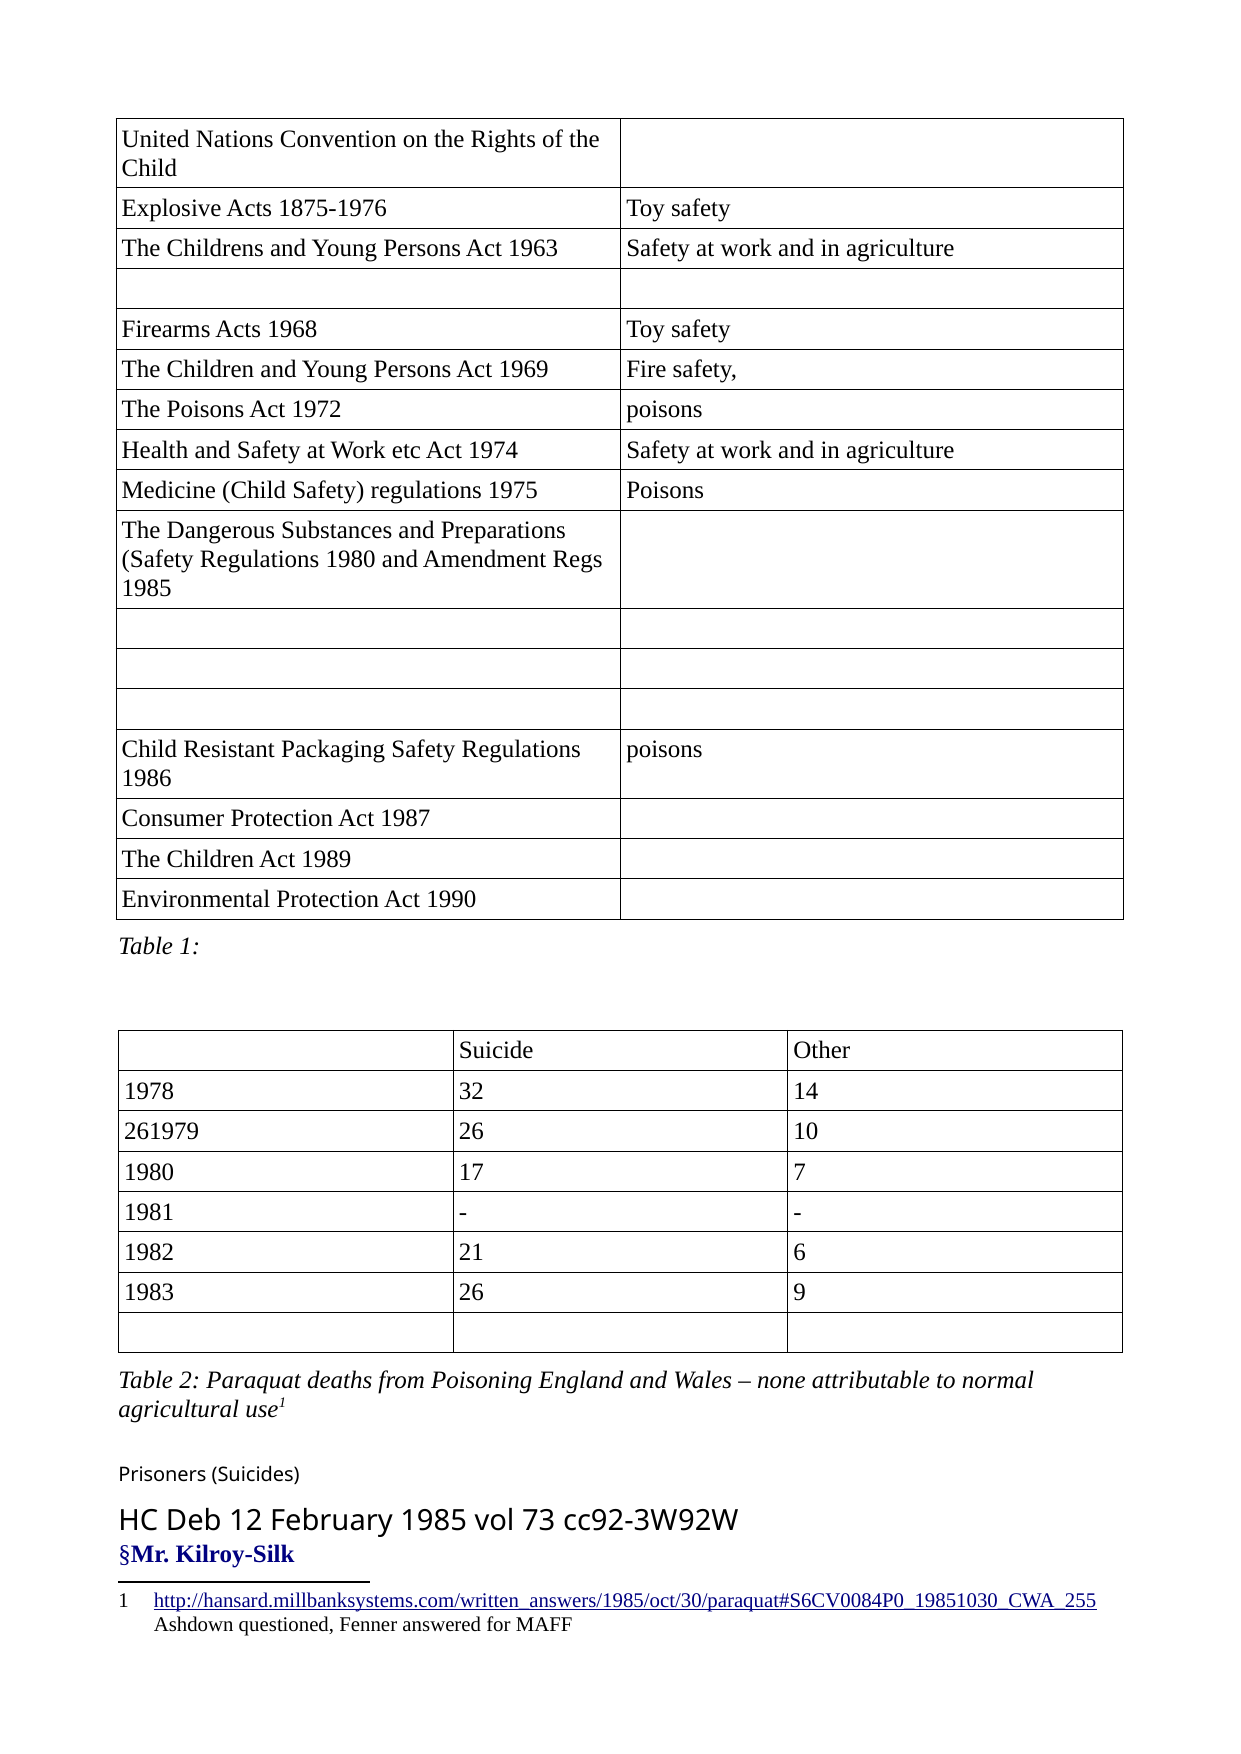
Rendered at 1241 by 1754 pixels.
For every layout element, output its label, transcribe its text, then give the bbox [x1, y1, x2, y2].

table_cell Firearms Acts 1968 [117, 309, 620, 348]
table_cell [621, 799, 1123, 838]
table_cell 1980 [119, 1152, 453, 1191]
table_cell [621, 689, 1123, 728]
table_cell [117, 689, 620, 728]
table_cell The Children Act 1989 [117, 839, 620, 878]
table_cell [621, 511, 1123, 607]
table_cell Child Resistant Packaging Safety Regulations 1986 [117, 730, 620, 797]
table_cell 21 [454, 1232, 787, 1272]
table_cell [621, 879, 1123, 918]
table_cell [119, 1313, 453, 1352]
text Table 2: Paraquat deaths from Poisoning England and Wales – none attributable to normal agricultural use [118, 1365, 1122, 1422]
text HC Deb 12 February 1985 vol 73 cc92-3W92W [118, 1499, 1122, 1539]
table_cell poisons [621, 730, 1123, 797]
table_cell Safety at work and in agriculture [621, 229, 1123, 268]
table_cell - [788, 1192, 1122, 1231]
table_header Suicide [454, 1031, 787, 1070]
table_header [119, 1031, 453, 1070]
table_cell 32 [454, 1071, 787, 1110]
table_cell [621, 839, 1123, 878]
table_cell 6 [788, 1232, 1122, 1272]
table_cell The Poisons Act 1972 [117, 390, 620, 429]
table_cell 7 [788, 1152, 1122, 1191]
table_cell 26 [454, 1273, 787, 1312]
table_cell Toy safety [621, 188, 1123, 227]
table_cell Safety at work and in agriculture [621, 430, 1123, 469]
table_cell [621, 649, 1123, 688]
table_cell poisons [621, 390, 1123, 429]
table_cell - [454, 1192, 787, 1231]
table_cell Consumer Protection Act 1987 [117, 799, 620, 838]
text Table 1: [118, 931, 1122, 960]
table_cell Health and Safety at Work etc Act 1974 [117, 430, 620, 469]
table_cell [454, 1313, 787, 1352]
table_cell 14 [788, 1071, 1122, 1110]
table_cell The Children and Young Persons Act 1969 [117, 350, 620, 389]
table_header United Nations Convention on the Rights of the Child [117, 119, 620, 187]
table_cell Medicine (Child Safety) regulations 1975 [117, 470, 620, 510]
table_cell 261979 [119, 1111, 453, 1151]
table_cell [117, 269, 620, 308]
table_cell Fire safety, [621, 350, 1123, 389]
table_cell [788, 1313, 1122, 1352]
table_cell [117, 609, 620, 648]
table_cell 1982 [119, 1232, 453, 1272]
table_cell [621, 609, 1123, 648]
table_cell 1983 [119, 1273, 453, 1312]
subtitle Prisoners (Suicides) [118, 1460, 1122, 1487]
table_cell The Dangerous Substances and Preparations (Safety Regulations 1980 and Amendment Regs 1985 [117, 511, 620, 607]
table_cell 17 [454, 1152, 787, 1191]
table_cell 1978 [119, 1071, 453, 1110]
table_cell Toy safety [621, 309, 1123, 348]
table_cell 9 [788, 1273, 1122, 1312]
text http://hansard.millbanksystems.com/written_answers/1985/oct/30/paraquat#S6CV0084P0_19851030_CWA_255 Ashdown questioned, Fenner answered for MAFF [118, 1588, 1122, 1636]
table_header Other [788, 1031, 1122, 1070]
table_cell 10 [788, 1111, 1122, 1151]
table_cell 26 [454, 1111, 787, 1151]
table_cell Poisons [621, 470, 1123, 510]
table_header [621, 119, 1123, 187]
table_cell Environmental Protection Act 1990 [117, 879, 620, 918]
table_cell [117, 649, 620, 688]
table_cell [621, 269, 1123, 308]
table_cell The Childrens and Young Persons Act 1963 [117, 229, 620, 268]
table_cell 1981 [119, 1192, 453, 1231]
table_cell Explosive Acts 1875-1976 [117, 188, 620, 227]
text §Mr. Kilroy-Silk [118, 1539, 1122, 1568]
